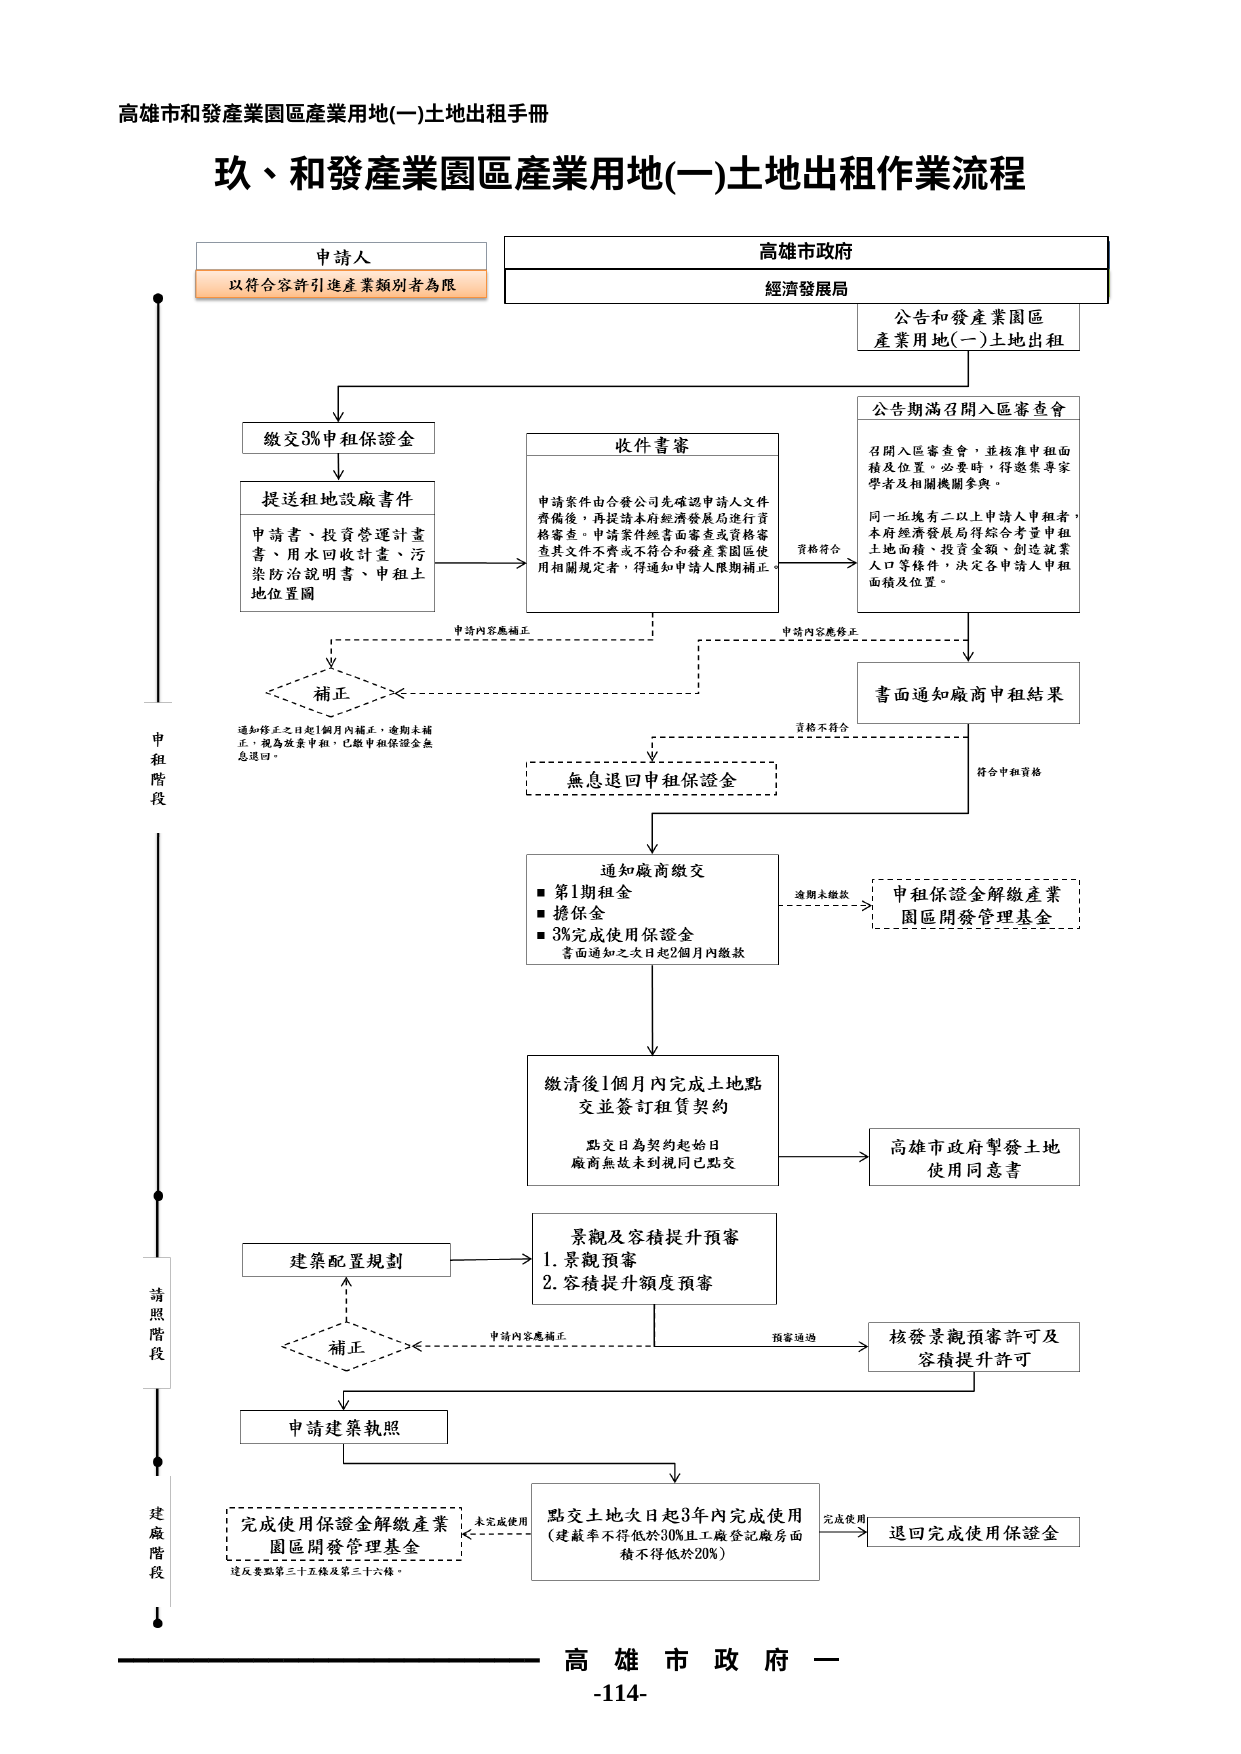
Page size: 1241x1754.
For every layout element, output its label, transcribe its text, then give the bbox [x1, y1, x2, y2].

text 高雄市政府 [520, 236, 1093, 264]
picture [138, 237, 1114, 1628]
subtitle 玖、和發產業園區產業用地(一)土地出租作業流程 [118, 148, 1122, 199]
text 經濟發展局 [520, 276, 1093, 296]
